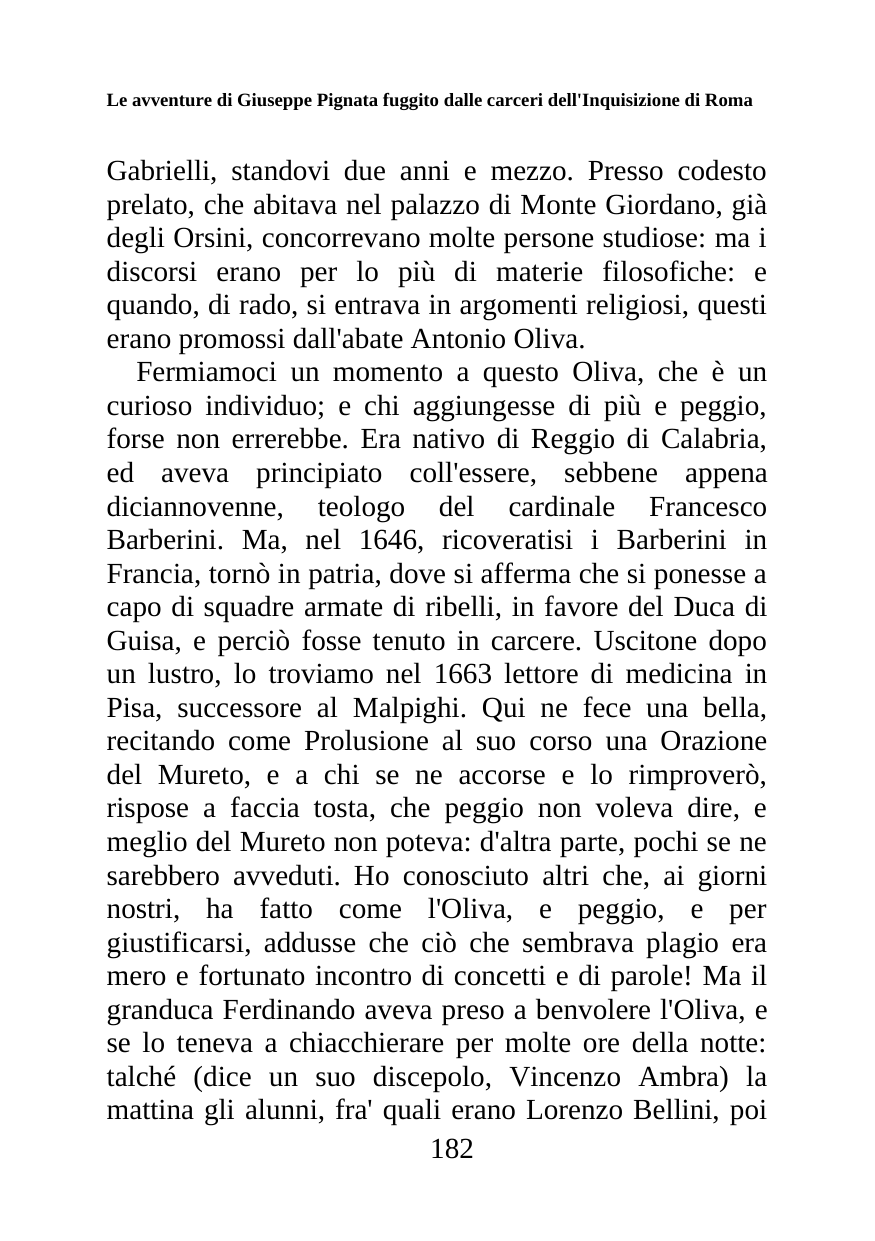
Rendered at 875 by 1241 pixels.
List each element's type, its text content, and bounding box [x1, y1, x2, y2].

text Gabrielli, standovi due anni e mezzo. Presso codesto prelato, che abitava nel palazzo di Monte Giordano, già degli Orsini, concorrevano molte persone studiose: ma i discorsi erano per lo più di materie filosofiche: e quando, di rado, si entrava in argomenti religiosi, questi erano promossi dall'abate Antonio Oliva. [106, 153, 768, 354]
text Fermiamoci un momento a questo Oliva, che è un curioso individuo; e chi aggiungesse di più e peggio, forse non errerebbe. Era nativo di Reggio di Calabria, ed aveva principiato coll'essere, sebbene appena diciannovenne, teologo del cardinale Francesco Barberini. Ma, nel 1646, ricoveratisi i Barberini in Francia, tornò in patria, dove si afferma che si ponesse a capo di squadre armate di ribelli, in favore del Duca di Guisa, e perciò fosse tenuto in carcere. Uscitone dopo un lustro, lo troviamo nel 1663 lettore di medicina in Pisa, successore al Malpighi. Qui ne fece una bella, recitando come Prolusione al suo corso una Orazione del Mureto, e a chi se ne accorse e lo rimproverò, rispose a faccia tosta, che peggio non voleva dire, e meglio del Mureto non poteva: d'altra parte, pochi se ne sarebbero avveduti. Ho conosciuto altri che, ai giorni nostri, ha fatto come l'Oliva, e peggio, e per giustificarsi, addusse che ciò che sembrava plagio era mero e fortunato incontro di concetti e di parole! Ma il granduca Ferdinando aveva preso a benvolere l'Oliva, e se lo teneva a chiacchierare per molte ore della notte: talché (dice un suo discepolo, Vincenzo Ambra) la mattina gli alunni, fra' quali erano Lorenzo Bellini, poi [106, 354, 768, 1126]
